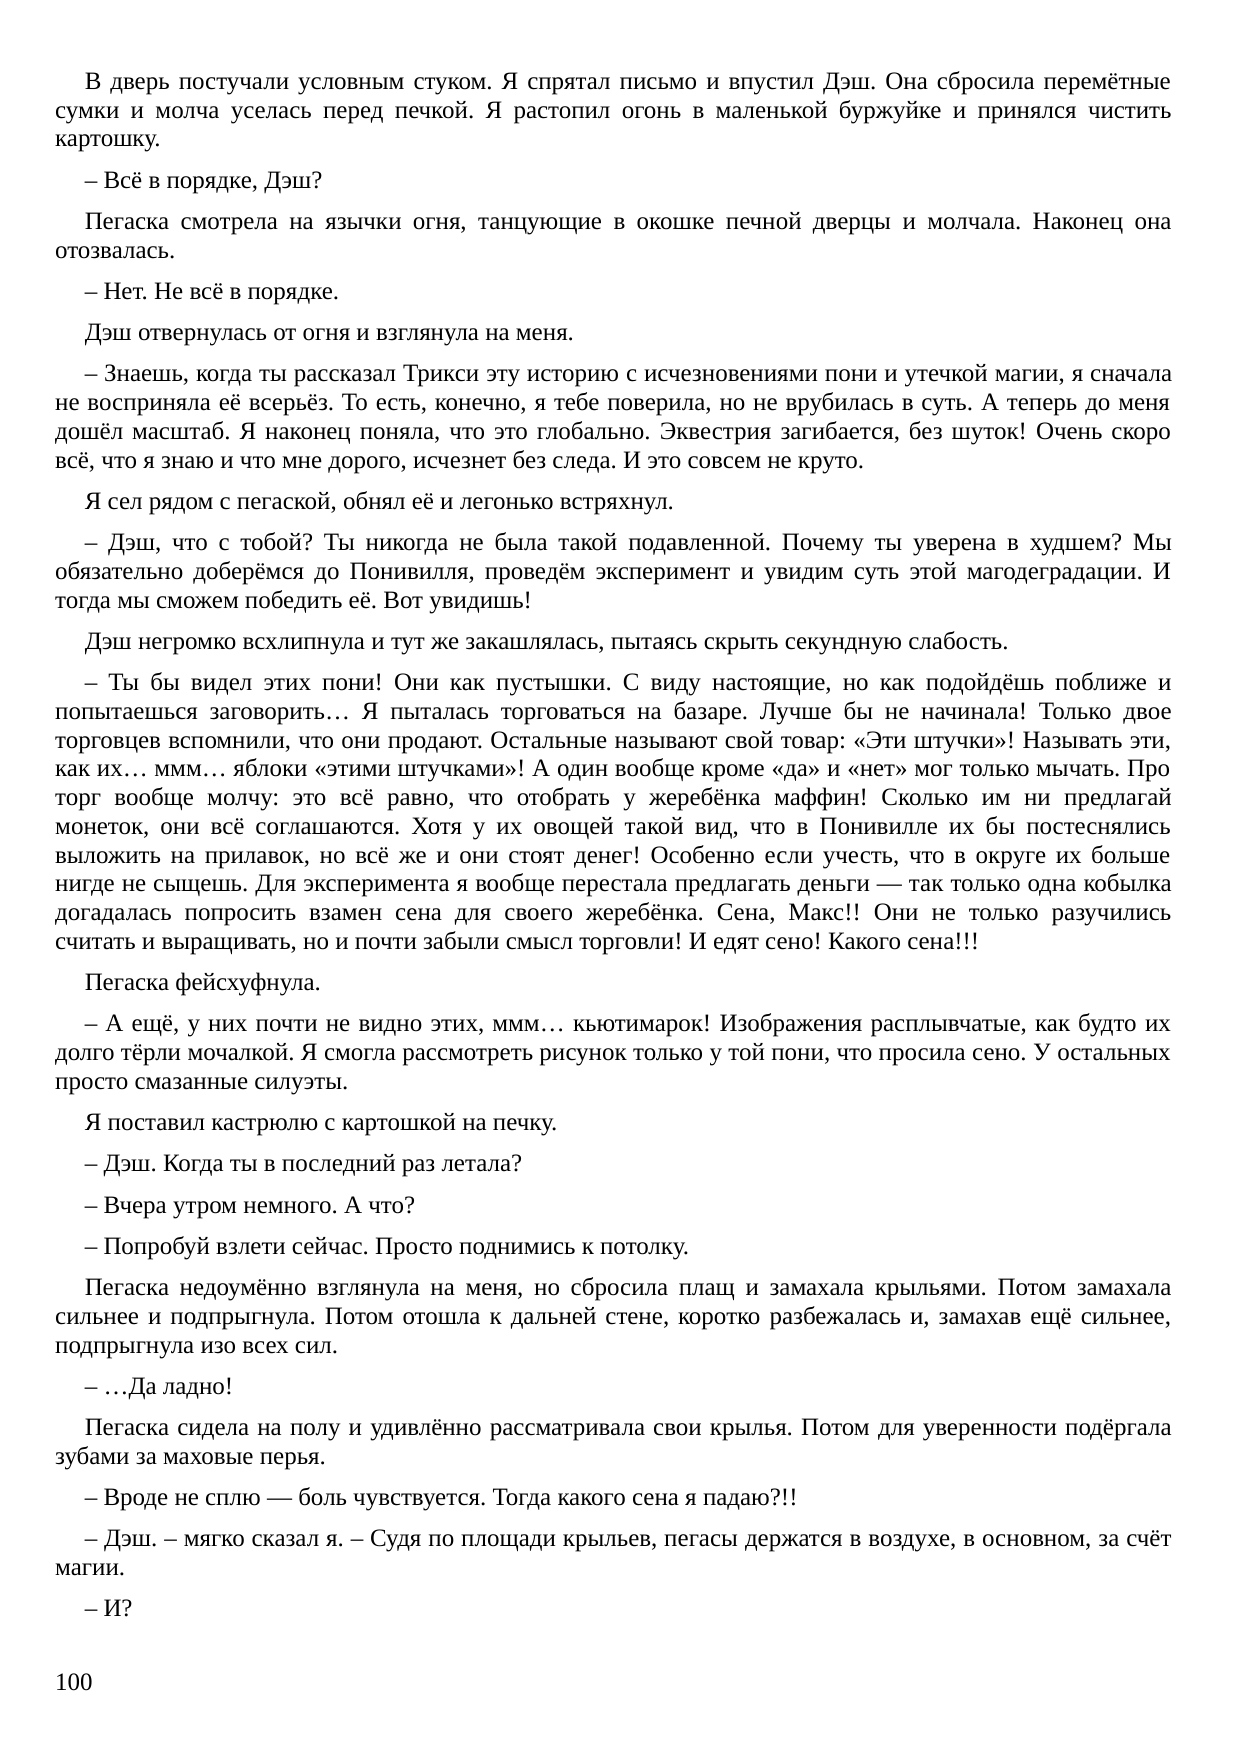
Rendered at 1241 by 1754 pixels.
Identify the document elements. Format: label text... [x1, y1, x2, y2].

text Пегаска фейсхуфнула. [55, 967, 1173, 996]
text – Ты бы видел этих пони! Они как пустышки. С виду настоящие, но как подойдёшь поближе и попытаешься заговорить… Я пыталась торговаться на базаре. Лучше бы не начинала! Только двое торговцев вспомнили, что они продают. Остальные называют свой товар: «Эти штучки»! Называть эти, как их… ммм… яблоки «этими штучками»! А один вообще кроме «да» и «нет» мог только мычать. Про торг вообще молчу: это всё равно, что отобрать у жеребёнка маффин! Сколько им ни предлагай монеток, они всё соглашаются. Хотя у их овощей такой вид, что в Понивилле их бы постеснялись выложить на прилавок, но всё же и они стоят денег! Особенно если учесть, что в округе их больше нигде не сыщешь. Для эксперимента я вообще перестала предлагать деньги — так только одна кобылка догадалась попросить взамен сена для своего жеребёнка. Сена, Макс!! Они не только разучились считать и выращивать, но и почти забыли смысл торговли! И едят сено! Какого сена!!! [55, 667, 1173, 955]
text – И? [55, 1593, 1173, 1622]
text Пегаска смотрела на язычки огня, танцующие в окошке печной дверцы и молчала. Наконец она отозвалась. [55, 206, 1173, 263]
text – Всё в порядке, Дэш? [55, 165, 1173, 193]
text – Дэш. Когда ты в последний раз летала? [55, 1148, 1173, 1177]
text Дэш негромко всхлипнула и тут же закашлялась, пытаясь скрыть секундную слабость. [55, 626, 1173, 655]
text Пегаска сидела на полу и удивлённо рассматривала свои крылья. Потом для уверенности подёргала зубами за маховые перья. [55, 1412, 1173, 1470]
text – Дэш. – мягко сказал я. – Судя по площади крыльев, пегасы держатся в воздухе, в основном, за счёт магии. [55, 1523, 1173, 1581]
text Пегаска недоумённо взглянула на меня, но сбросила плащ и замахала крыльями. Потом замахала сильнее и подпрыгнула. Потом отошла к дальней стене, коротко разбежалась и, замахав ещё сильнее, подпрыгнула изо всех сил. [55, 1272, 1173, 1358]
text Дэш отвернулась от огня и взглянула на меня. [55, 317, 1173, 346]
text – Вроде не сплю — боль чувствуется. Тогда какого сена я падаю?!! [55, 1482, 1173, 1511]
text – Нет. Не всё в порядке. [55, 276, 1173, 305]
text – А ещё, у них почти не видно этих, ммм… кьютимарок! Изображения расплывчатые, как будто их долго тёрли мочалкой. Я смогла рассмотреть рисунок только у той пони, что просила сено. У остальных просто смазанные силуэты. [55, 1008, 1173, 1095]
text – Знаешь, когда ты рассказал Трикси эту историю с исчезновениями пони и утечкой магии, я сначала не восприняла её всерьёз. То есть, конечно, я тебе поверила, но не врубилась в суть. А теперь до меня дошёл масштаб. Я наконец поняла, что это глобально. Эквестрия загибается, без шуток! Очень скоро всё, что я знаю и что мне дорого, исчезнет без следа. И это совсем не круто. [55, 358, 1173, 473]
text – Вчера утром немного. А что? [55, 1190, 1173, 1218]
text Я поставил кастрюлю с картошкой на печку. [55, 1107, 1173, 1136]
text – …Да ладно! [55, 1371, 1173, 1400]
text – Дэш, что с тобой? Ты никогда не была такой подавленной. Почему ты уверена в худшем? Мы обязательно доберёмся до Понивилля, проведём эксперимент и увидим суть этой магодеградации. И тогда мы сможем победить её. Вот увидишь! [55, 527, 1173, 613]
text – Попробуй взлети сейчас. Просто поднимись к потолку. [55, 1231, 1173, 1260]
text В дверь постучали условным стуком. Я спрятал письмо и впустил Дэш. Она сбросила перемётные сумки и молча уселась перед печкой. Я растопил огонь в маленькой буржуйке и принялся чистить картошку. [55, 66, 1173, 152]
text Я сел рядом с пегаской, обнял её и легонько встряхнул. [55, 486, 1173, 515]
